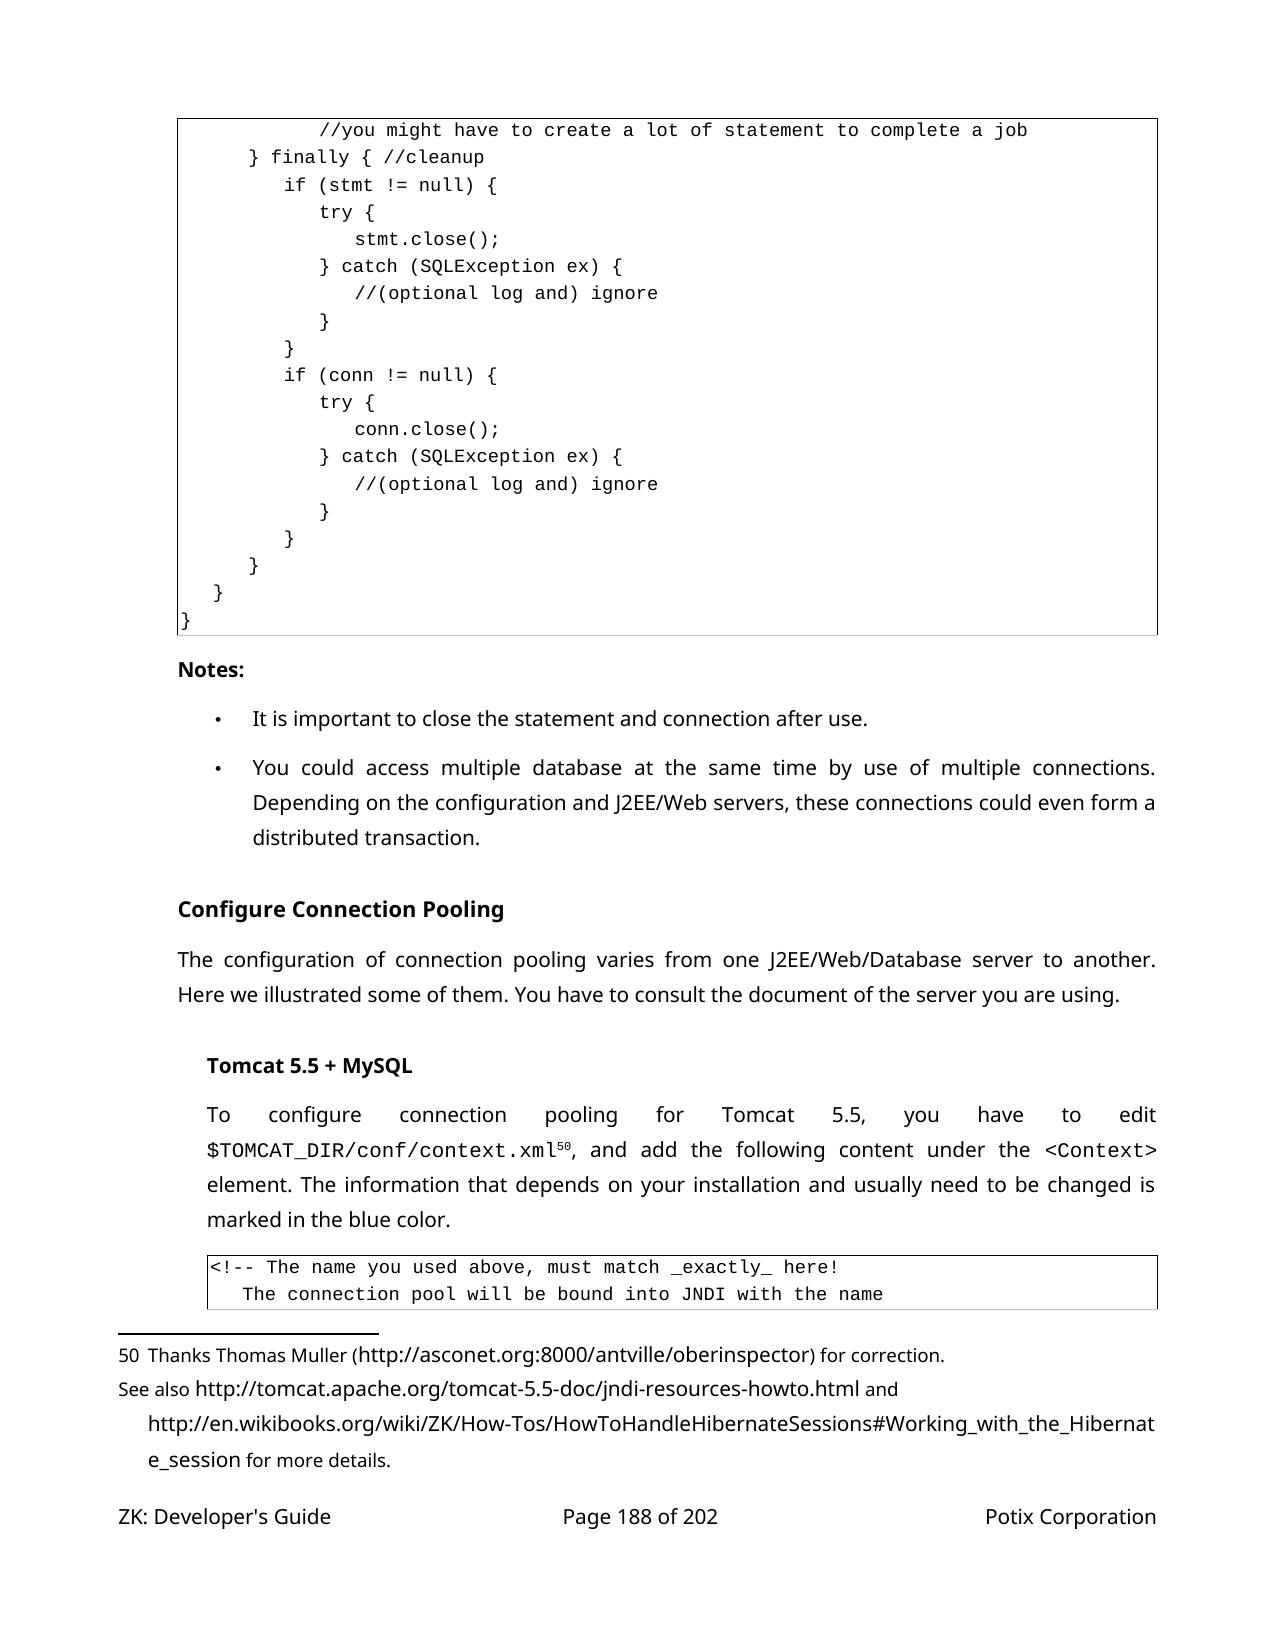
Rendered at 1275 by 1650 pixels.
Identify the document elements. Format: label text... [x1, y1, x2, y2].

text if (conn != null) { [178, 363, 1157, 387]
subtitle Tomcat 5.5 + MySQL [207, 1051, 1157, 1079]
text stmt.close(); [178, 227, 1157, 251]
text } [178, 553, 1157, 577]
text try { [178, 390, 1157, 414]
list It is important to close the statement and connection after use. [215, 704, 1157, 732]
text } [178, 308, 1157, 333]
text } [178, 499, 1157, 523]
text if (stmt != null) { [178, 172, 1157, 197]
text } [178, 336, 1157, 360]
text } [178, 607, 1157, 635]
subtitle Configure Connection Pooling [177, 894, 1157, 924]
text //you might have to create a lot of statement to complete a job [178, 119, 1157, 142]
text To configure connection pooling for Tomcat 5.5, you have to edit $TOMCAT_DIR/conf/context.xml, and add the following content under the <Context> element. The information that depends on your installation and usually need to be changed is marked in the blue color. [207, 1100, 1157, 1234]
text //(optional log and) ignore [178, 472, 1157, 496]
text Notes: [177, 655, 1157, 684]
text //(optional log and) ignore [178, 281, 1157, 306]
list You could access multiple database at the same time by use of multiple connections. Depending on the configuration and J2EE/Web servers, these connections could even form a distributed transaction. [215, 753, 1157, 852]
text } catch (SQLException ex) { [178, 444, 1157, 469]
text <!-- The name you used above, must match _exactly_ here! [208, 1256, 1157, 1279]
text See also http://tomcat.apache.org/tomcat-5.5-doc/jndi-resources-howto.html and http://en.wikibooks.org/wiki/ZK/How-Tos/HowToHandleHibernateSessions#Working_with_the_Hibernate_session for more details. [118, 1374, 1157, 1473]
text } [178, 526, 1157, 550]
text Thanks Thomas Muller (http://asconet.org:8000/antville/oberinspector) for correction. [118, 1340, 1157, 1368]
text The connection pool will be bound into JNDI with the name [208, 1282, 1157, 1309]
text try { [178, 200, 1157, 224]
text conn.close(); [178, 417, 1157, 441]
text } finally { //cleanup [178, 145, 1157, 169]
text } [178, 580, 1157, 604]
text The configuration of connection pooling varies from one J2EE/Web/Database server to another. Here we illustrated some of them. You have to consult the document of the server you are using. [177, 945, 1157, 1008]
text } catch (SQLException ex) { [178, 254, 1157, 278]
